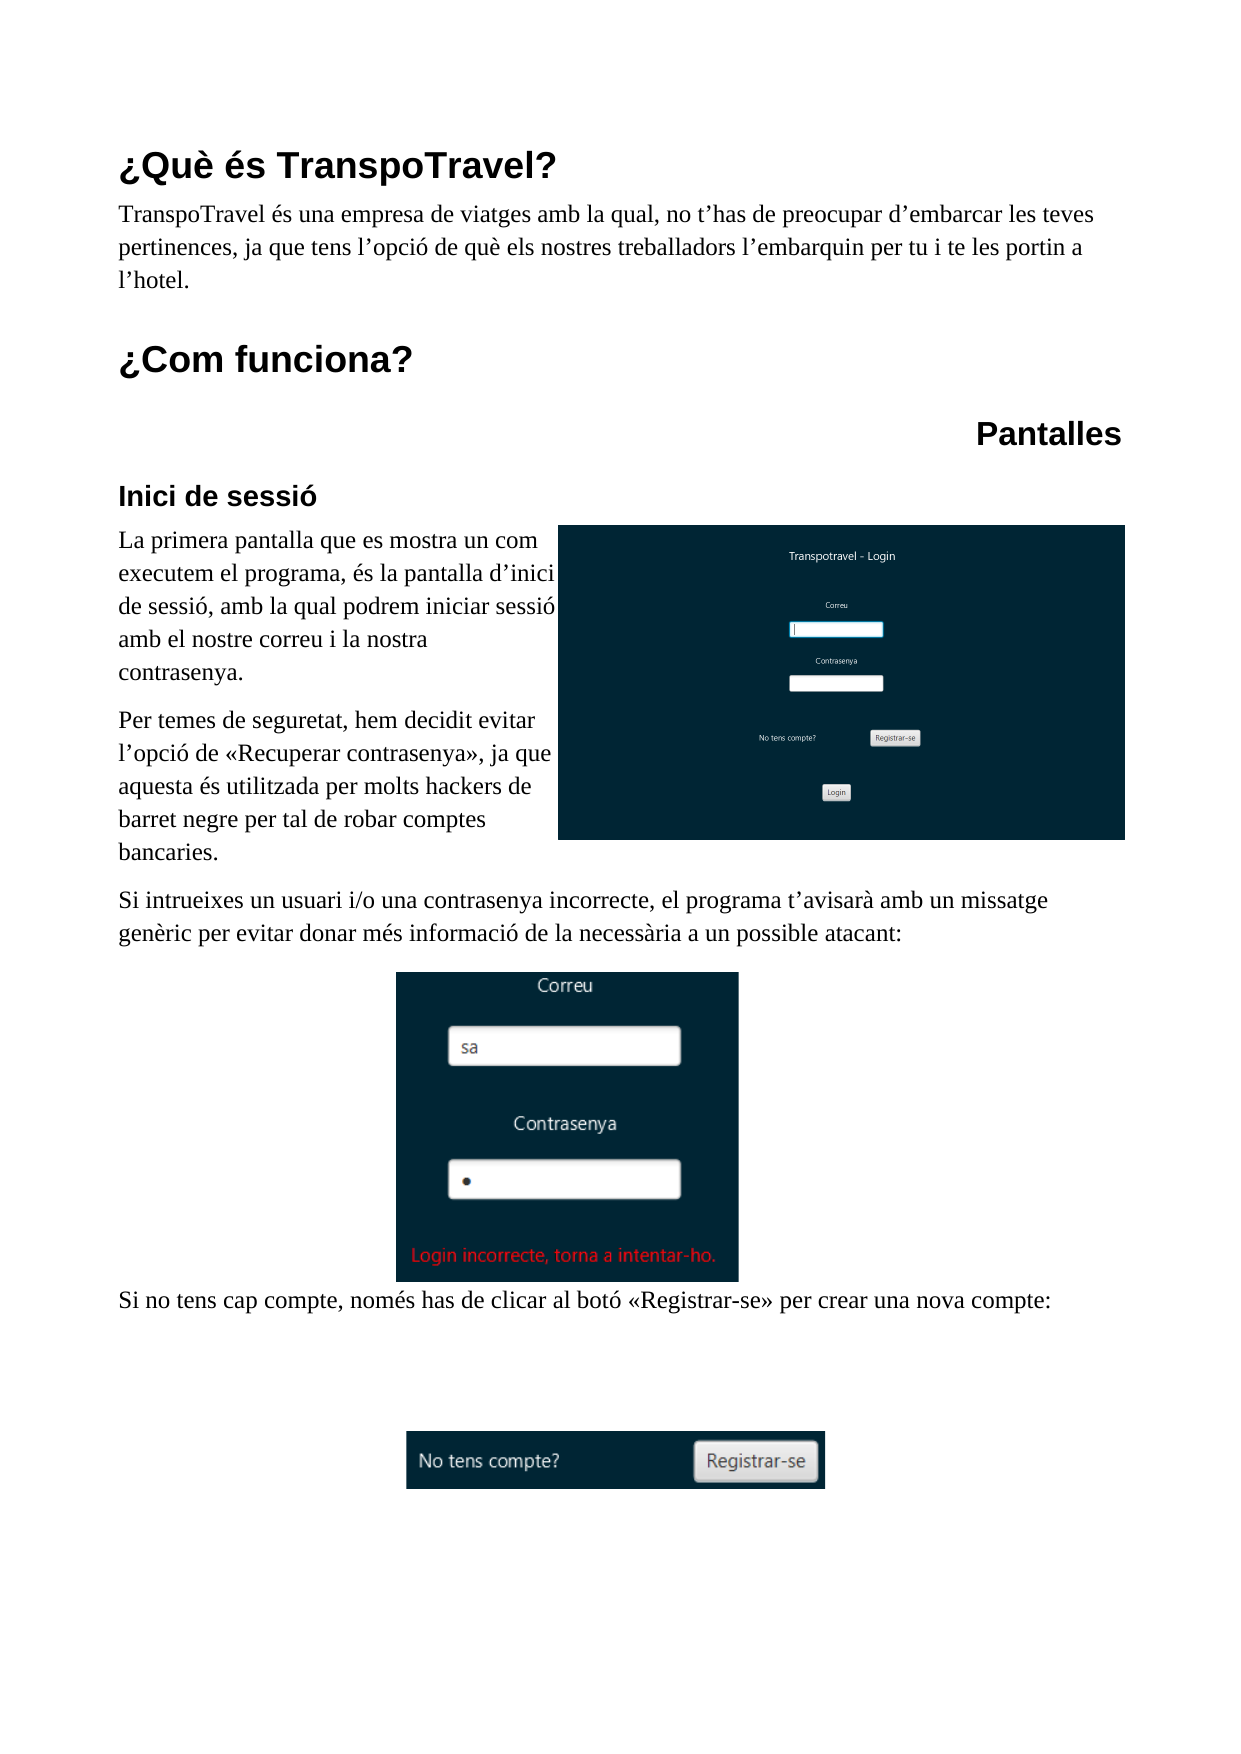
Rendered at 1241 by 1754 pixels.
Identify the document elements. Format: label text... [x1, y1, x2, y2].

picture [447, 1252, 456, 1261]
picture [448, 1026, 681, 1066]
picture [790, 676, 883, 691]
picture [574, 982, 592, 992]
picture [505, 1458, 517, 1467]
picture [554, 1454, 558, 1467]
picture [448, 1159, 681, 1200]
text Si no tens cap compte, només has de clicar al botó «Registrar-se» per crear una nova compte: [118, 965, 1122, 1314]
picture [495, 1458, 501, 1467]
picture [791, 623, 882, 636]
picture [463, 1458, 469, 1467]
picture [472, 1458, 482, 1467]
picture [691, 1248, 711, 1261]
picture [823, 785, 850, 801]
picture [871, 730, 920, 746]
text Si intrueixes un usuari i/o una contrasenya incorrecte, el programa t’avisarà amb un missatge genèric per evitar donar més informació de la necessària a un possible atacant: [118, 885, 1122, 947]
picture [608, 1120, 616, 1130]
picture [535, 1252, 544, 1261]
picture [534, 1120, 546, 1130]
picture [463, 1250, 534, 1261]
picture [420, 1454, 436, 1467]
picture [603, 1252, 611, 1261]
picture [555, 1120, 560, 1129]
picture [554, 1250, 597, 1261]
picture [560, 1120, 606, 1133]
subtitle Inici de sessió [118, 479, 1122, 513]
text La primera pantalla que es mostra un com executem el programa, és la pantalla d’inici de sessió, amb la qual podrem iniciar sessió amb el nostre correu i la nostra contrasenya. [118, 525, 558, 686]
picture [693, 1440, 818, 1482]
text TranspoTravel és una empresa de viatges amb la qual, no t’has de preocupar d’embarcar les teves pertinences, ja que tens l’opció de què els nostres treballadors l’embarquin per tu i te les portin a l’hotel. [118, 199, 1122, 293]
picture [548, 1118, 553, 1130]
subtitle ¿Com funciona? [118, 337, 1122, 381]
picture [562, 982, 573, 992]
subtitle ¿Què és TranspoTravel? [118, 143, 1122, 186]
picture [618, 1250, 658, 1261]
subtitle Pantalles [118, 414, 1122, 452]
picture [420, 1252, 444, 1265]
text Per temes de seguretat, hem decidit evitar l’opció de «Recuperar contrasenya», ja que aquesta és utilitzada per molts hackers de barret negre per tal de robar comptes bancaries. [118, 705, 1122, 866]
picture [661, 1250, 682, 1261]
